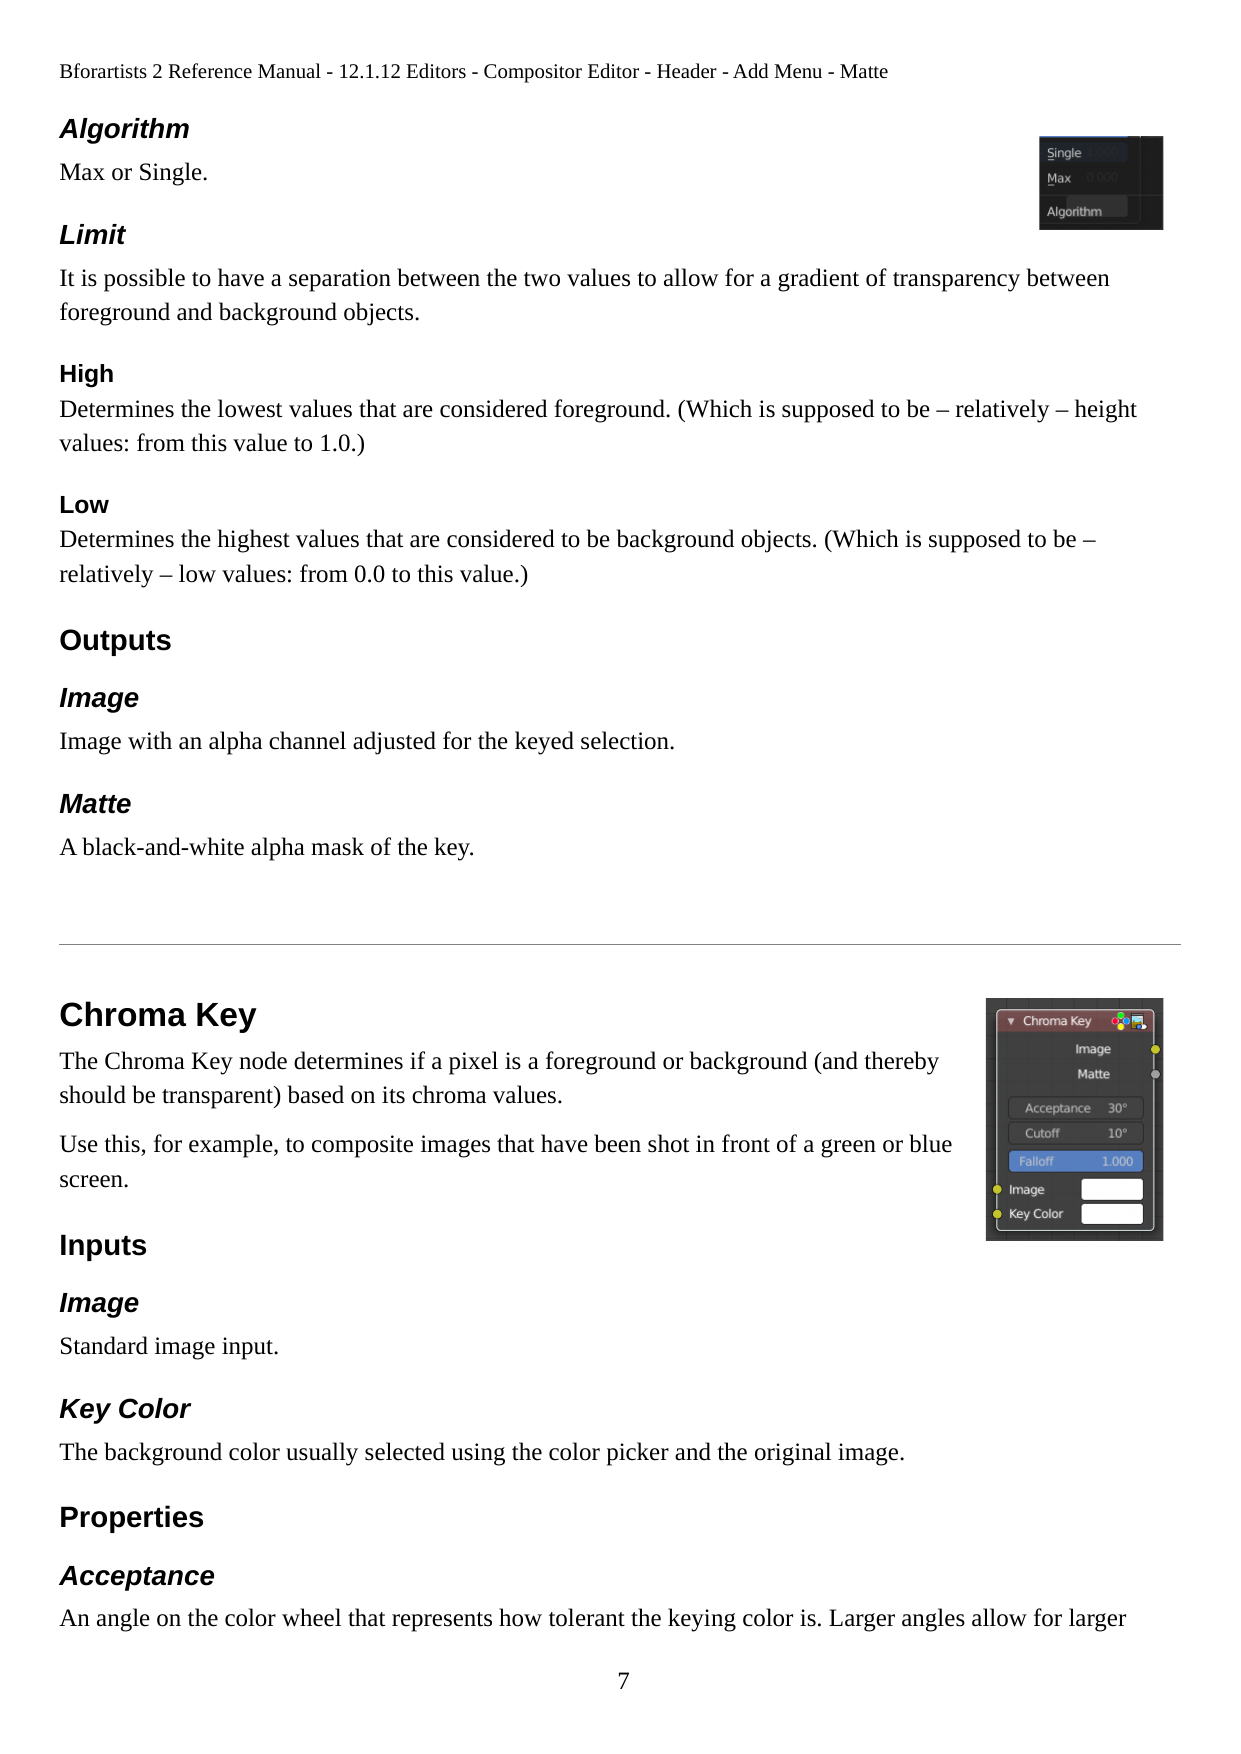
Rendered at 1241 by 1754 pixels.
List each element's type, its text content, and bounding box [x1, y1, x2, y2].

picture [985, 998, 1164, 1241]
subtitle Image [59, 681, 1181, 713]
text Image with an alpha channel adjusted for the keyed selection. [59, 726, 1181, 754]
text Use this, for example, to composite images that have been shot in front of a green or blue screen. [59, 1129, 985, 1193]
subtitle High [59, 359, 1181, 387]
subtitle Algorithm [59, 113, 1181, 144]
subtitle Acceptance [59, 1559, 1181, 1591]
subtitle Low [59, 490, 1181, 518]
subtitle Image [59, 1286, 1181, 1318]
text The background color usually selected using the color picker and the original image. [59, 1437, 1181, 1466]
text An angle on the color wheel that represents how tolerant the keying color is. Larger angles allow for larger [59, 1603, 1181, 1632]
picture [1039, 136, 1164, 230]
text It is possible to have a separation between the two values to allow for a gradient of transparency between foreground and background objects. [59, 263, 1181, 326]
subtitle Key Color [59, 1392, 1181, 1424]
text Standard image input. [59, 1331, 1181, 1359]
subtitle Chroma Key [59, 995, 1181, 1033]
subtitle Inputs [59, 1228, 1181, 1261]
text The Chroma Key node determines if a pixel is a foreground or background (and thereby should be transparent) based on its chroma values. [59, 1046, 985, 1109]
subtitle Outputs [59, 623, 1181, 656]
text A black-and-white alpha mask of the key. [59, 832, 1181, 861]
subtitle Properties [59, 1500, 1181, 1534]
subtitle Matte [59, 787, 1181, 819]
text Max or Single. [59, 157, 1039, 186]
text [1164, 157, 1181, 186]
text Determines the lowest values that are considered foreground. (Which is supposed to be – relatively – height values: from this value to 1.0.) [59, 394, 1181, 457]
text Determines the highest values that are considered to be background objects. (Which is supposed to be – relatively – low values: from 0.0 to this value.) [59, 524, 1181, 588]
subtitle Limit [59, 218, 1181, 250]
